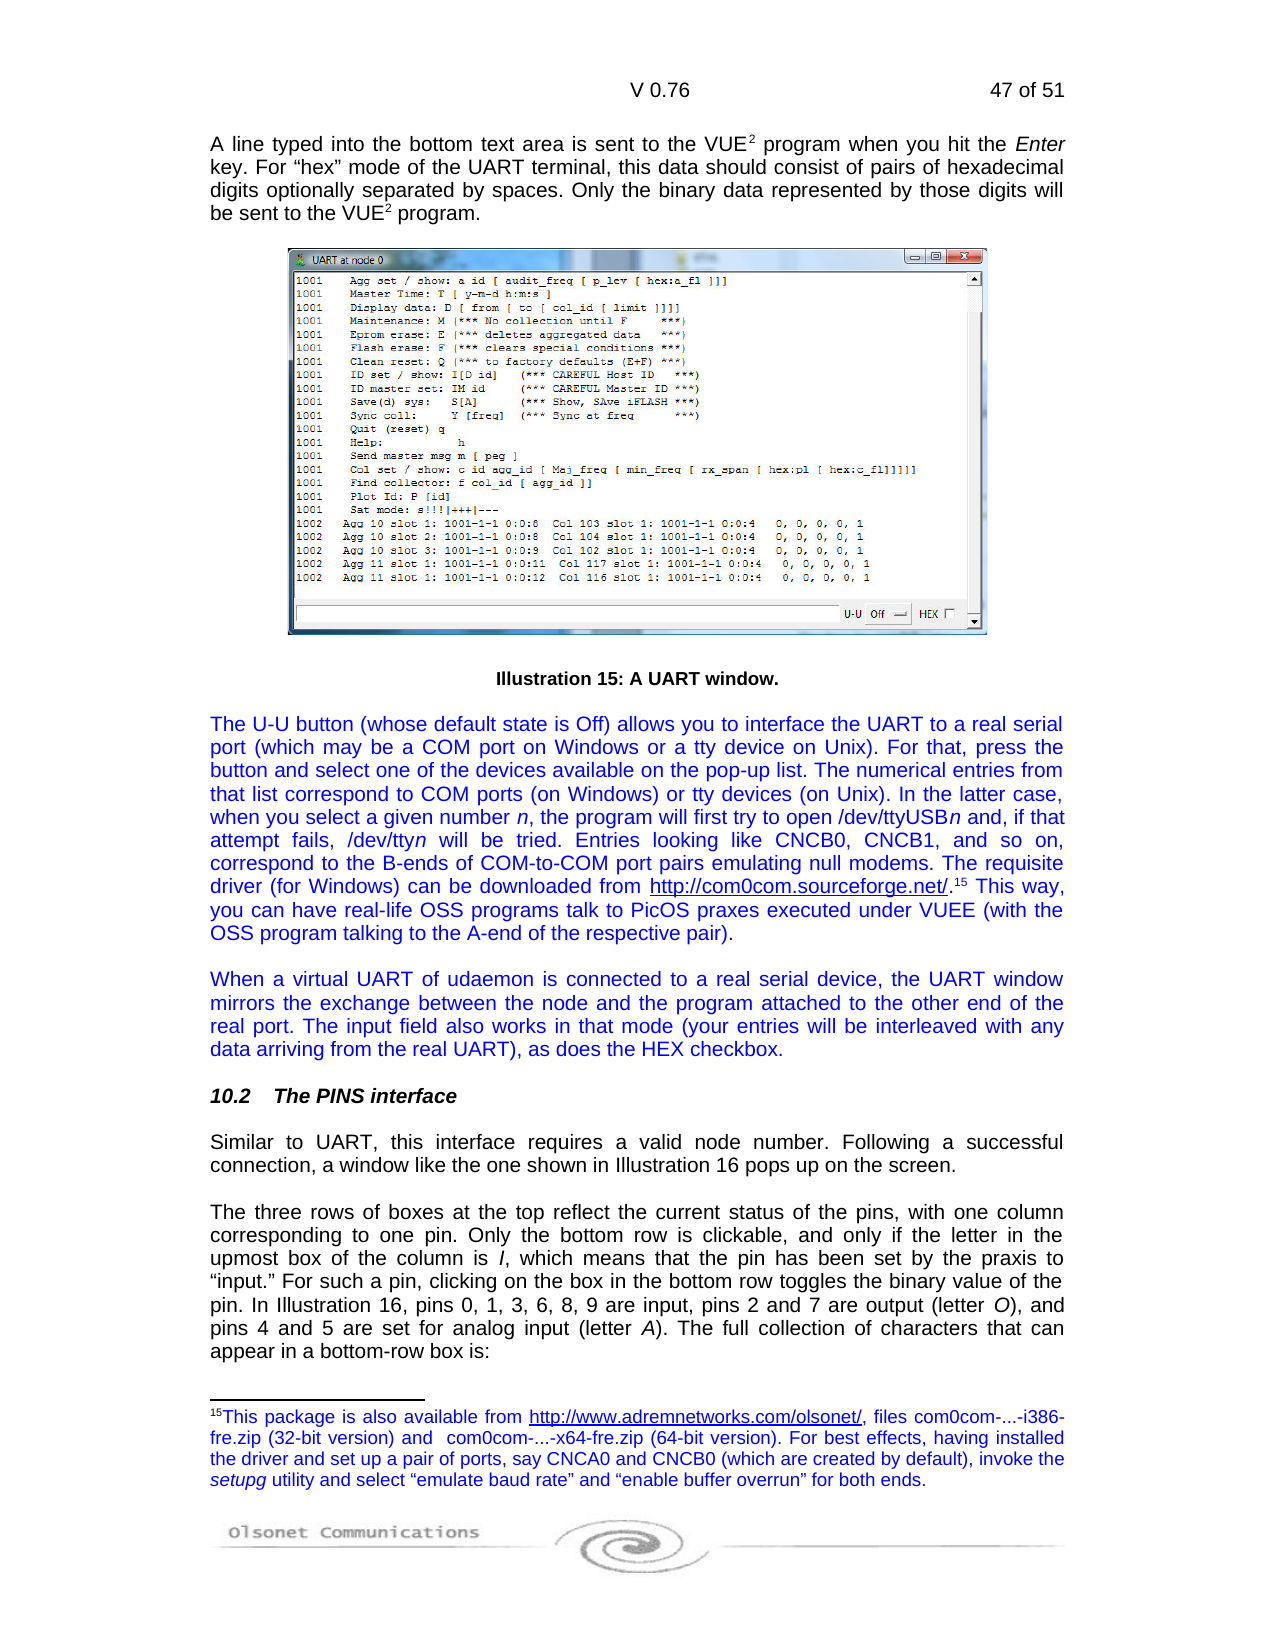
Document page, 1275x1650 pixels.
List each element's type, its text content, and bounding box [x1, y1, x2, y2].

text A line typed into the bottom text area is sent to the VUE2 program when you hit the Enter key. For “hex” mode of the UART terminal, this data should consist of pairs of hexadecimal digits optionally separated by spaces. Only the binary data represented by those digits will be sent to the VUE2 program. [210, 132, 1065, 225]
picture [287, 248, 988, 635]
subtitle The PINS interface [210, 1084, 1065, 1107]
picture [210, 1504, 1065, 1596]
text The U-U button (whose default state is Off) allows you to interface the UART to a real serial port (which may be a COM port on Windows or a tty device on Unix). For that, press the button and select one of the devices available on the pop-up list. The numerical entries from that list correspond to COM ports (on Windows) or tty devices (on Unix). In the latter case, when you select a given number n, the program will first try to open /dev/ttyUSBn and, if that attempt fails, /dev/ttyn will be tried. Entries looking like CNCB0, CNCB1, and so on, correspond to the B-ends of COM-to-COM port pairs emulating null modems. The requisite driver (for Windows) can be downloaded from http://com0com.sourceforge.net/. This way, you can have real-life OSS programs talk to PicOS praxes executed under VUEE (with the OSS program talking to the A-end of the respective pair). [210, 712, 1065, 945]
text Illustration 15: A UART window. [288, 668, 987, 689]
text The three rows of boxes at the top reflect the current status of the pins, with one column corresponding to one pin. Only the bottom row is clickable, and only if the letter in the upmost box of the column is I, which means that the pin has been set by the praxis to “input.” For such a pin, clicking on the box in the bottom row toggles the binary value of the pin. In Illustration 16, pins 0, 1, 3, 6, 8, 9 are input, pins 2 and 7 are output (letter O), and pins 4 and 5 are set for analog input (letter A). The full collection of characters that can appear in a bottom-row box is: [210, 1200, 1065, 1363]
text When a virtual UART of udaemon is connected to a real serial device, the UART window mirrors the exchange between the node and the program attached to the other end of the real port. The input field also works in that mode (your entries will be interleaved with any data arriving from the real UART), as does the HEX checkbox. [210, 968, 1065, 1061]
text Similar to UART, this interface requires a valid node number. Following a successful connection, a window like the one shown in Illustration 16 pops up on the screen. [210, 1131, 1065, 1177]
text This package is also available from http://www.adremnetworks.com/olsonet/, files com0com-...-i386-fre.zip (32-bit version) and com0com-...-x64-fre.zip (64-bit version). For best effects, having installed the driver and set up a pair of ports, say CNCA0 and CNCB0 (which are created by default), invoke the setupg utility and select “emulate baud rate” and “enable buffer overrun” for both ends. [210, 1406, 1065, 1490]
